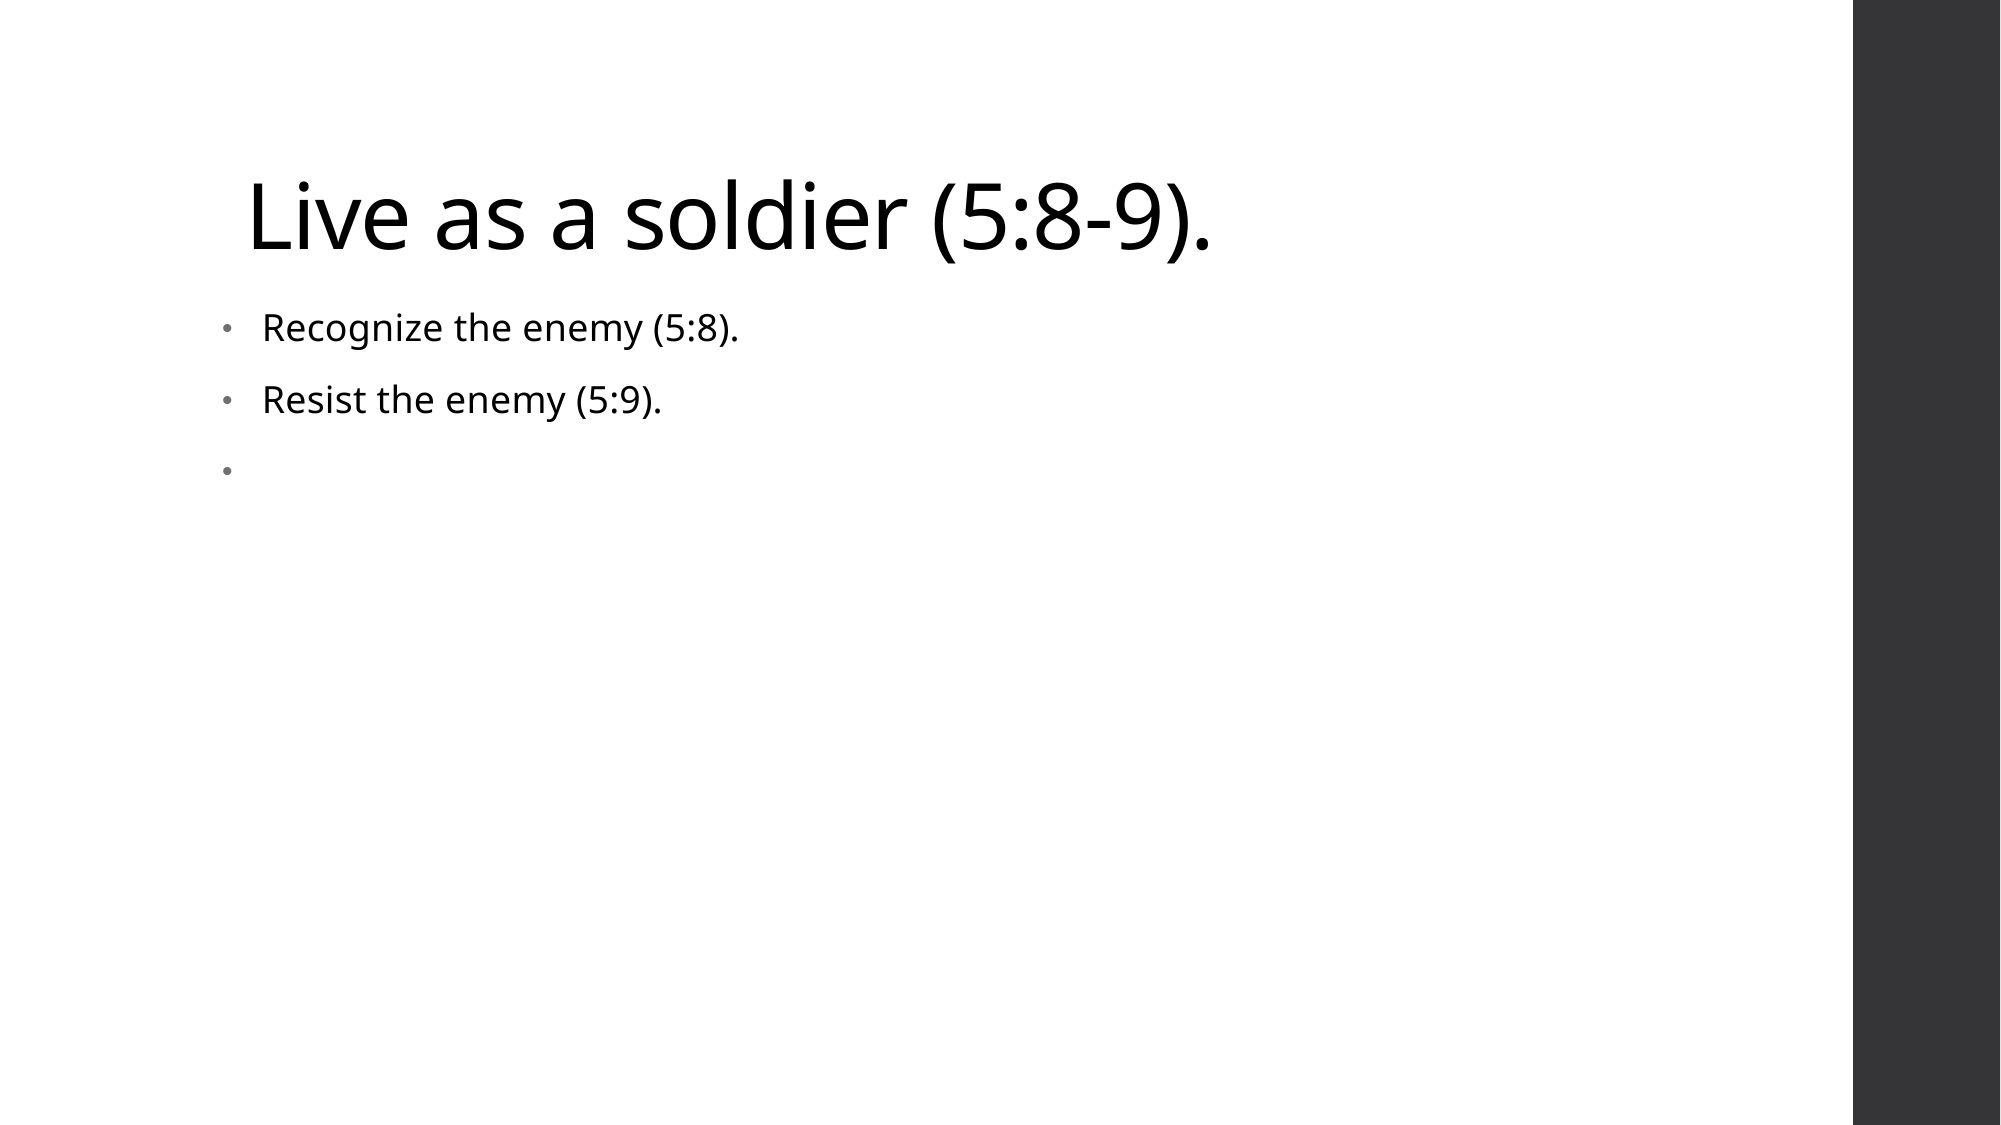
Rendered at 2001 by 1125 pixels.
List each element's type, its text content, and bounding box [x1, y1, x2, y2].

list Recognize the enemy (5:8). Resist the enemy (5:9). [206, 299, 1617, 1014]
title Live as a soldier (5:8-9). [206, 60, 1797, 278]
